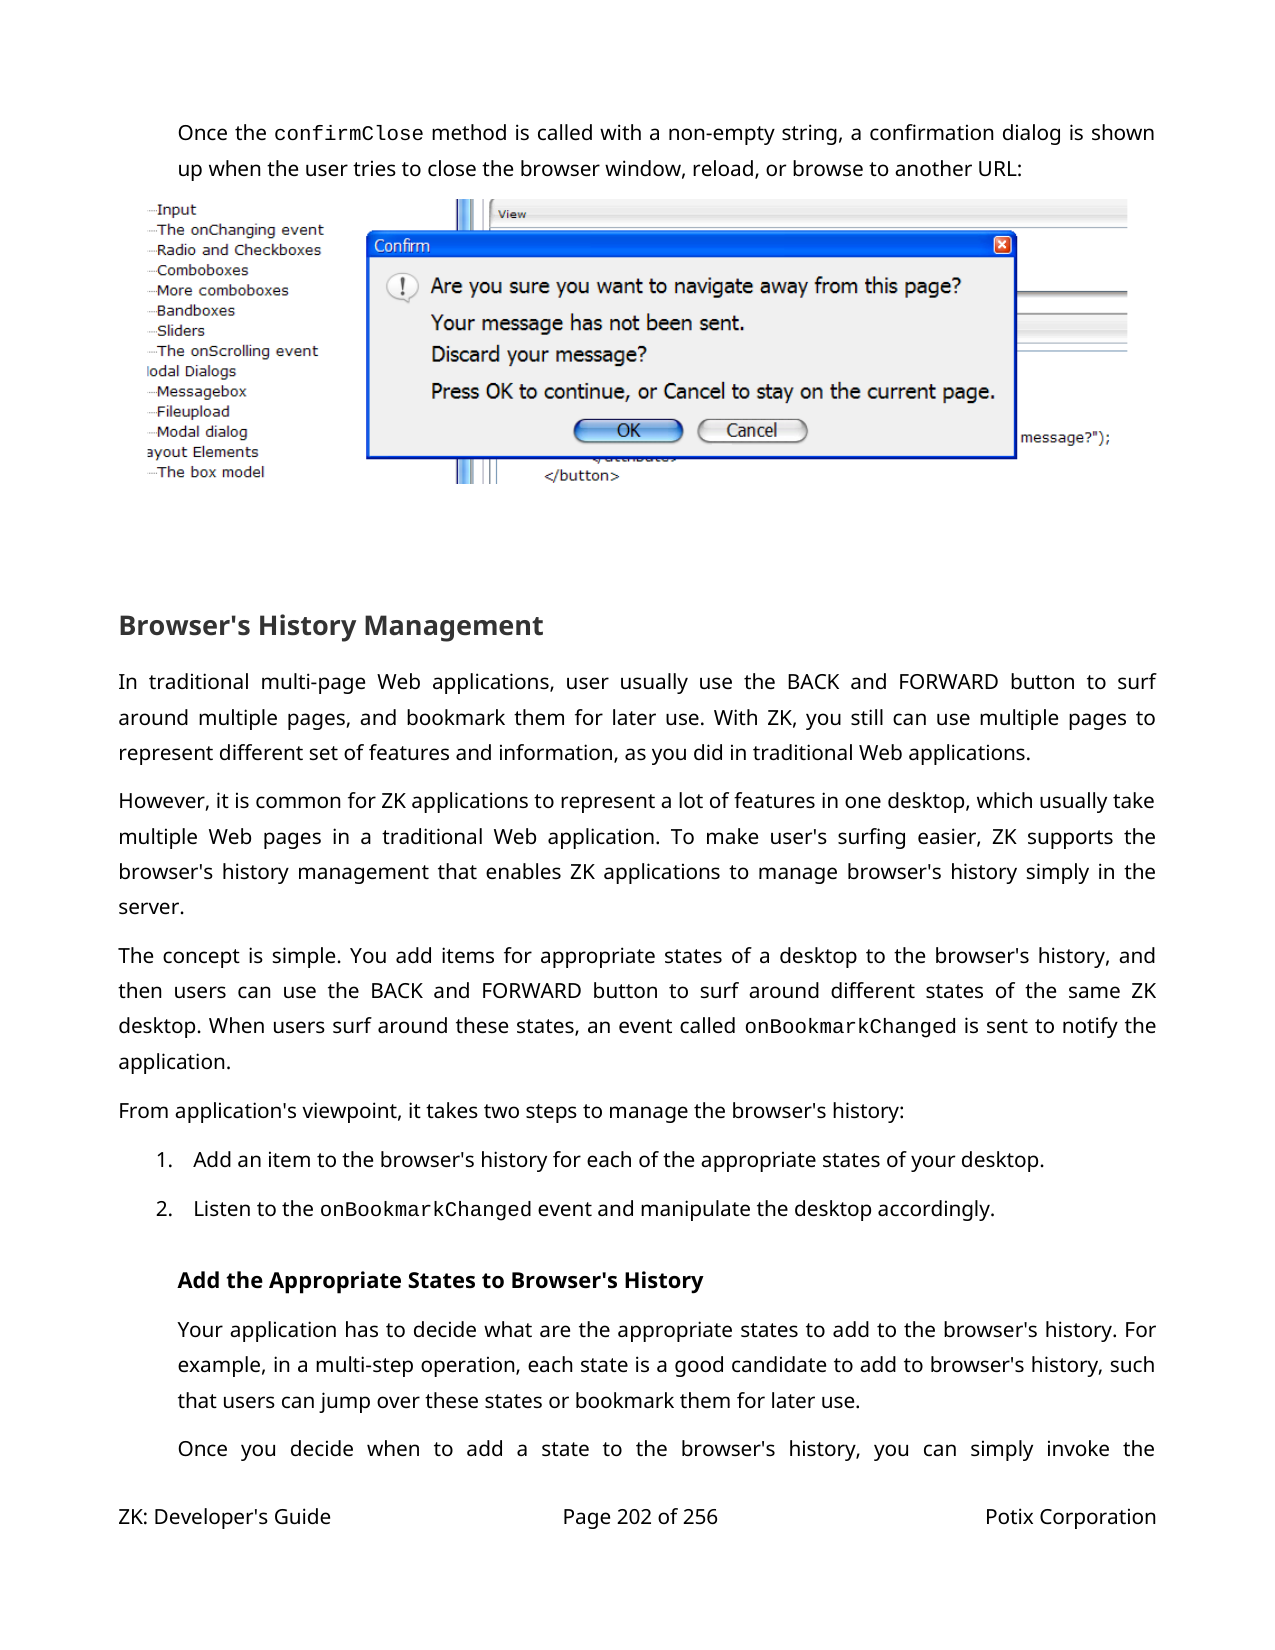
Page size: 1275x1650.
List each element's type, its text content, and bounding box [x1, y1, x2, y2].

text In traditional multi-page Web applications, user usually use the BACK and FORWARD button to surf around multiple pages, and bookmark them for later use. With ZK, you still can use multiple pages to represent different set of features and information, as you did in traditional Web applications. [118, 667, 1157, 766]
subtitle Add the Appropriate States to Browser's History [177, 1265, 1157, 1295]
text Once the confirmClose method is called with a non-empty string, a confirmation dialog is shown up when the user tries to close the browser window, reload, or browse to another URL: [177, 118, 1157, 182]
list Add an item to the browser's history for each of the appropriate states of your desktop. [156, 1145, 1157, 1173]
picture [147, 199, 1128, 484]
list Listen to the onBookmarkChanged event and manipulate the desktop accordingly. [156, 1194, 1157, 1222]
text However, it is common for ZK applications to represent a lot of features in one desktop, which usually take multiple Web pages in a traditional Web application. To make user's surfing easier, ZK supports the browser's history management that enables ZK applications to manage browser's history simply in the server. [118, 787, 1157, 921]
text The concept is simple. You add items for appropriate states of a desktop to the browser's history, and then users can use the BACK and FORWARD button to surf around different states of the same ZK desktop. When users surf around these states, an event called onBookmarkChanged is sent to notify the application. [118, 941, 1157, 1075]
text Your application has to decide what are the appropriate states to add to the browser's history. For example, in a multi-step operation, each state is a good candidate to add to browser's history, such that users can jump over these states or bookmark them for later use. [177, 1315, 1157, 1414]
text Once you decide when to add a state to the browser's history, you can simply invoke the [177, 1434, 1157, 1463]
subtitle Browser's History Management [118, 607, 1157, 644]
text From application's viewpoint, it takes two steps to manage the browser's history: [118, 1096, 1157, 1124]
